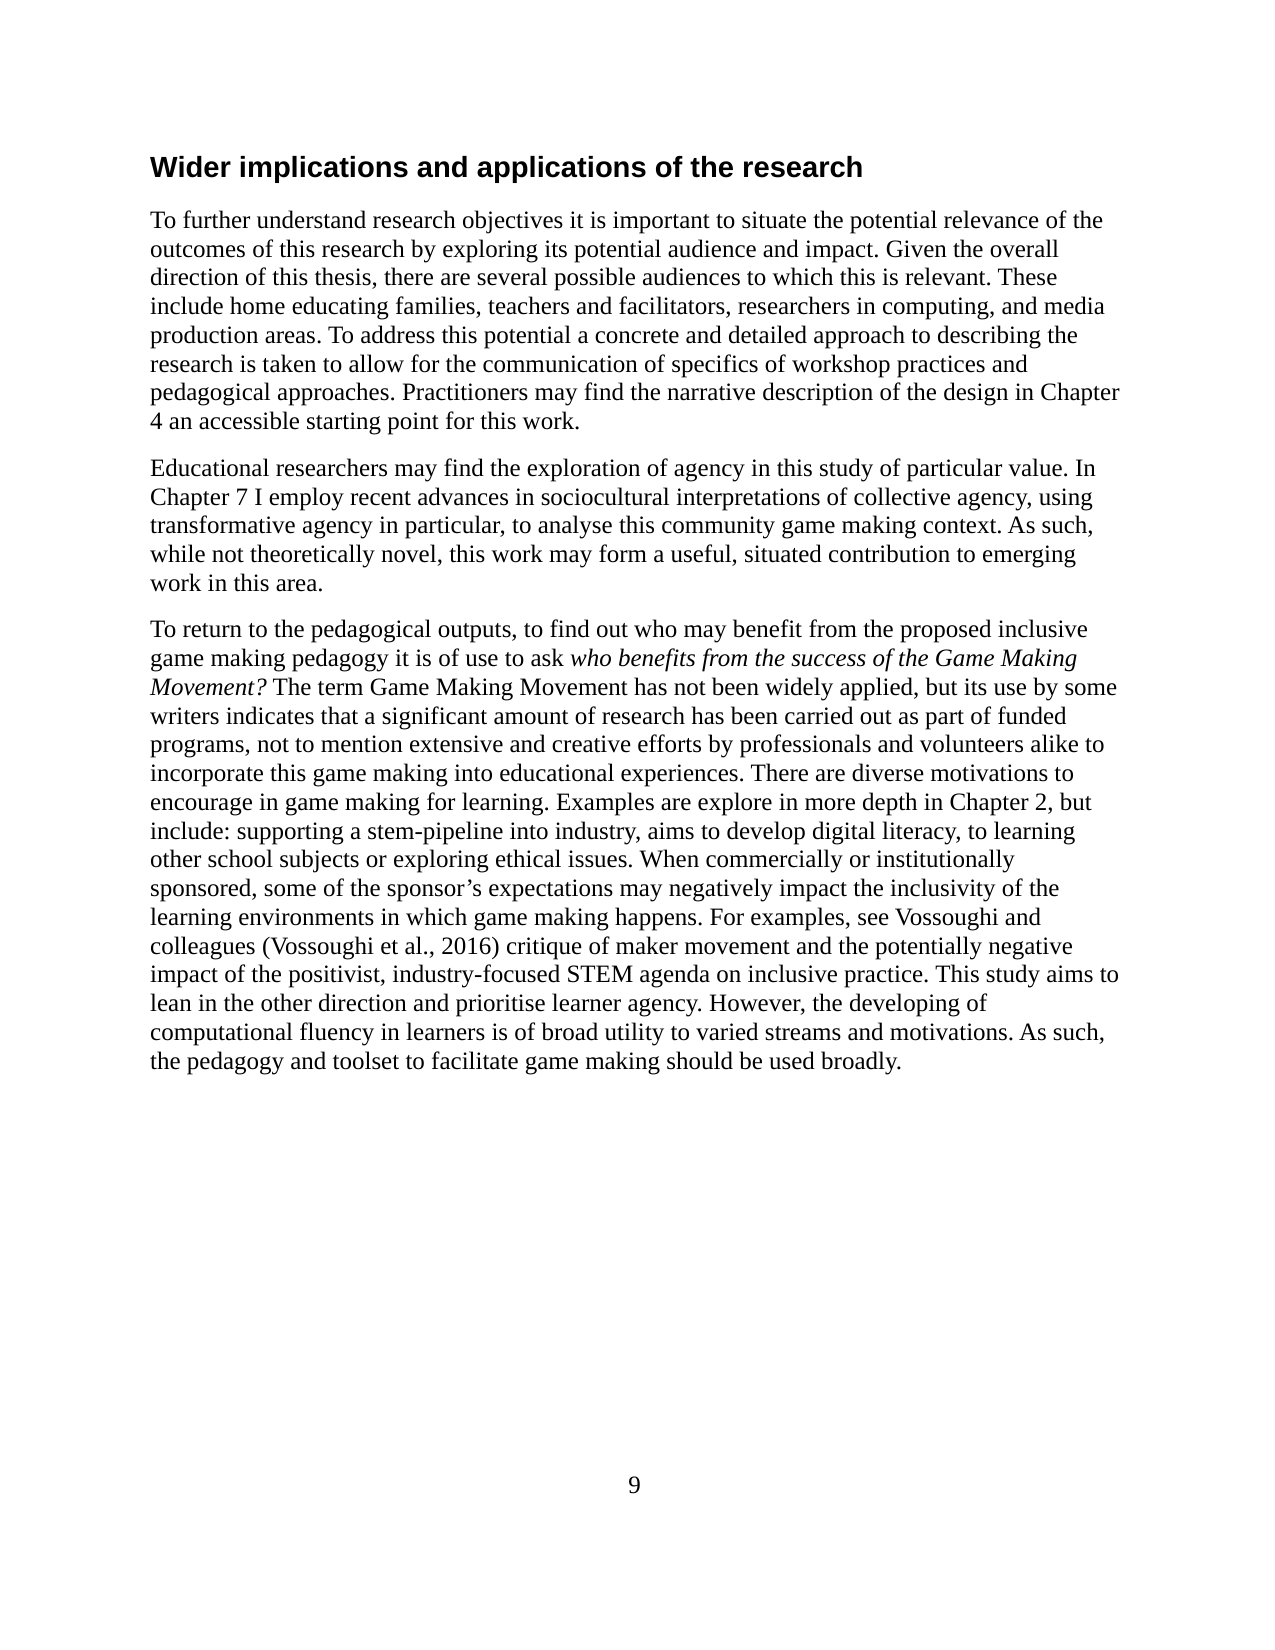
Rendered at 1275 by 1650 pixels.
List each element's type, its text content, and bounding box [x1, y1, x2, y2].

text Educational researchers may find the exploration of agency in this study of particular value. In Chapter 7 I employ recent advances in sociocultural interpretations of collective agency, using transformative agency in particular, to analyse this community game making context. As such, while not theoretically novel, this work may form a useful, situated contribution to emerging work in this area. [150, 453, 1125, 597]
text To return to the pedagogical outputs, to find out who may benefit from the proposed inclusive game making pedagogy it is of use to ask who benefits from the success of the Game Making Movement? The term Game Making Movement has not been widely applied, but its use by some writers indicates that a significant amount of research has been carried out as part of funded programs, not to mention extensive and creative efforts by professionals and volunteers alike to incorporate this game making into educational experiences. There are diverse motivations to encourage in game making for learning. Examples are explore in more depth in Chapter 2, but include: supporting a stem-pipeline into industry, aims to develop digital literacy, to learning other school subjects or exploring ethical issues. When commercially or institutionally sponsored, some of the sponsor’s expectations may negatively impact the inclusivity of the learning environments in which game making happens. For examples, see Vossoughi and colleagues (Vossoughi et al., 2016) critique of maker movement and the potentially negative impact of the positivist, industry-focused STEM agenda on inclusive practice. This study aims to lean in the other direction and prioritise learner agency. However, the developing of computational fluency in learners is of broad utility to varied streams and motivations. As such, the pedagogy and toolset to facilitate game making should be used broadly. [150, 614, 1125, 1074]
subtitle Wider implications and applications of the research [150, 150, 1125, 183]
text To further understand research objectives it is important to situate the potential relevance of the outcomes of this research by exploring its potential audience and impact. Given the overall direction of this thesis, there are several possible audiences to which this is relevant. These include home educating families, teachers and facilitators, researchers in computing, and media production areas. To address this potential a concrete and detailed approach to describing the research is taken to allow for the communication of specifics of workshop practices and pedagogical approaches. Practitioners may find the narrative description of the design in Chapter 4 an accessible starting point for this work. [150, 205, 1125, 435]
